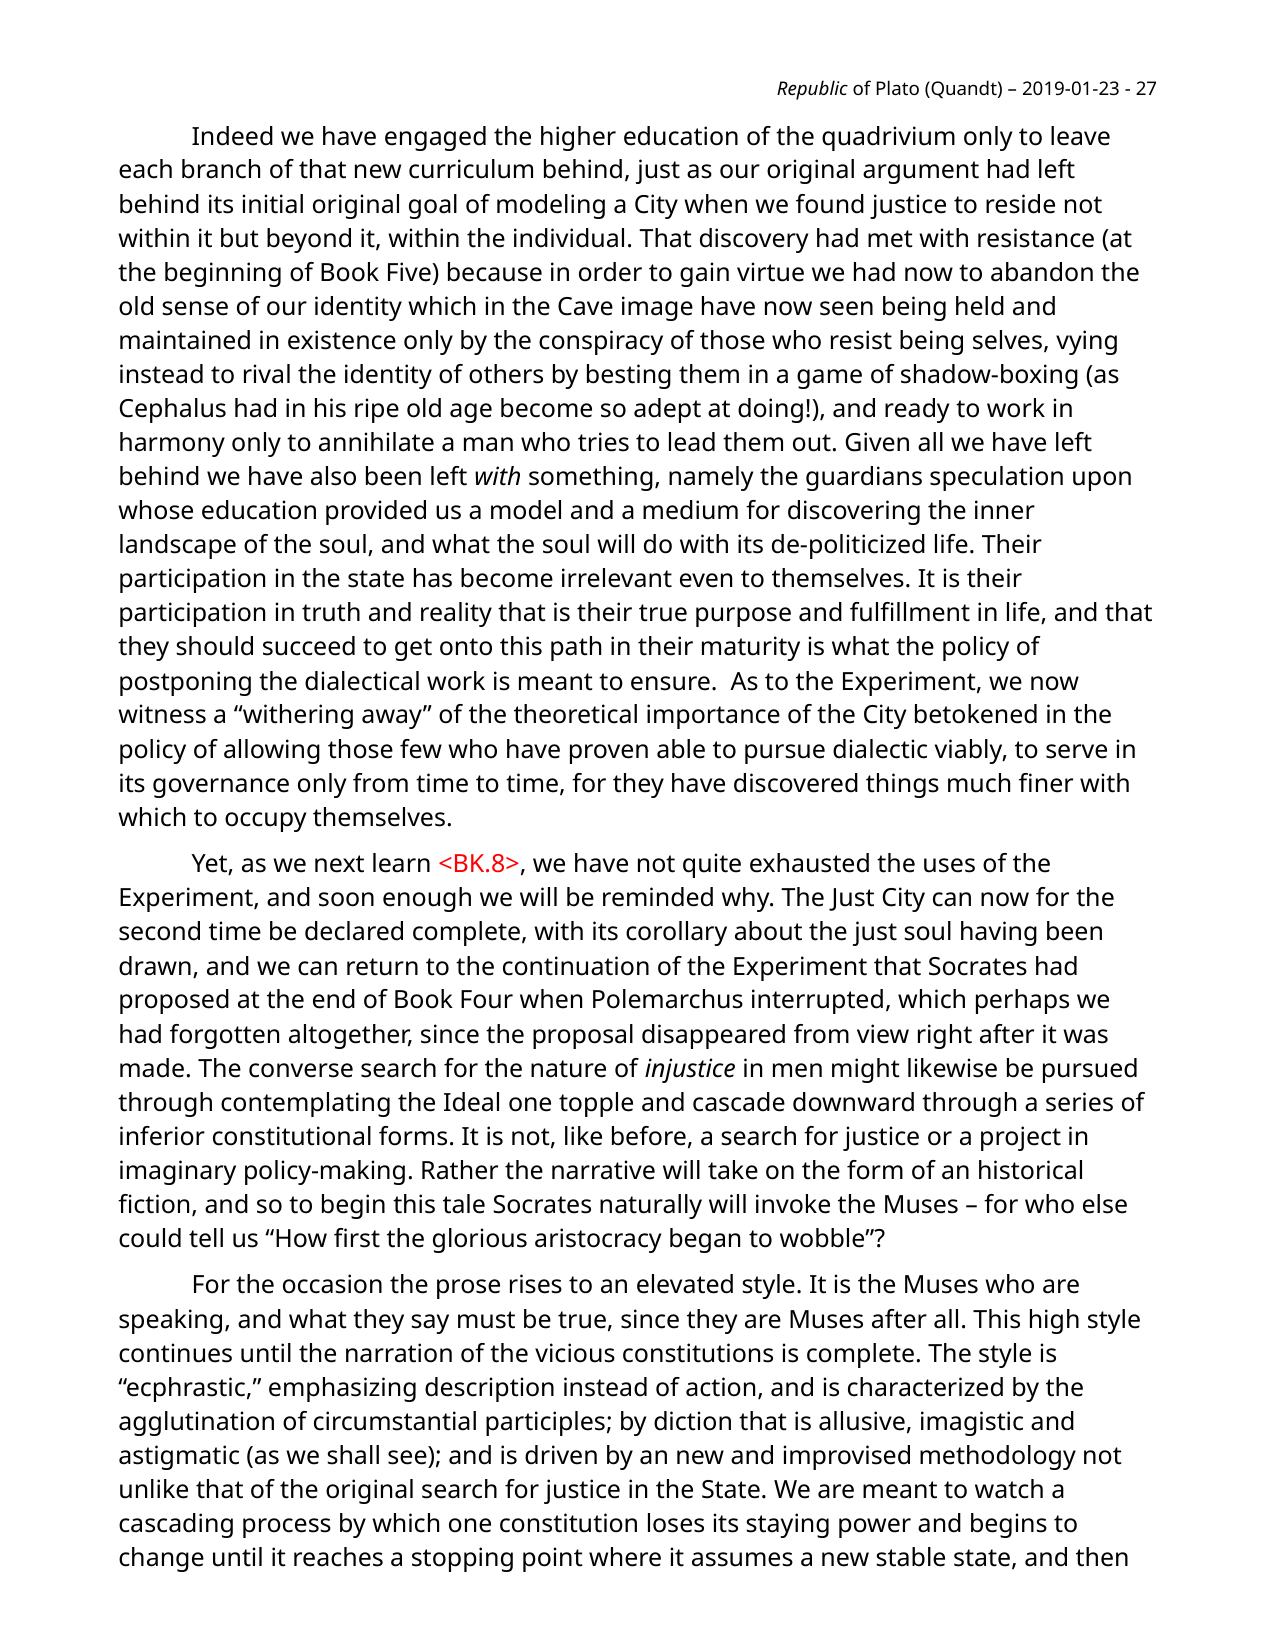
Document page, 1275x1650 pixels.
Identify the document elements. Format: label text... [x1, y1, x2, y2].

text For the occasion the prose rises to an elevated style. It is the Muses who are speaking, and what they say must be true, since they are Muses after all. This high style continues until the narration of the vicious constitutions is complete. The style is “ecphrastic,” emphasizing description instead of action, and is characterized by the agglutination of circumstantial participles; by diction that is allusive, imagistic and astigmatic (as we shall see); and is driven by an new and improvised methodology not unlike that of the original search for justice in the State. We are meant to watch a cascading process by which one constitution loses its staying power and begins to change until it reaches a stopping point where it assumes a new stable state, and then to look back to find these two things in the individual man, how his personality gives way to change and what he turns into. There is no proof that change is or must be stepwise rather than continuous, for state or for man. It is the Muses who are speaking, telling a story of their own, and we are meant to listen rather than ask questions. There can be no stronger indication from an author who wishes to remain anonymous that something new is “going on,” and by now we should be wary enough to watch for what it might be. [118, 1267, 1157, 1574]
text Yet, as we next learn <BK.8>, we have not quite exhausted the uses of the Experiment, and soon enough we will be reminded why. The Just City can now for the second time be declared complete, with its corollary about the just soul having been drawn, and we can return to the continuation of the Experiment that Socrates had proposed at the end of Book Four when Polemarchus interrupted, which perhaps we had forgotten altogether, since the proposal disappeared from view right after it was made. The converse search for the nature of injustice in men might likewise be pursued through contemplating the Ideal one topple and cascade downward through a series of inferior constitutional forms. It is not, like before, a search for justice or a project in imaginary policy-making. Rather the narrative will take on the form of an historical fiction, and so to begin this tale Socrates naturally will invoke the Muses – for who else could tell us “How first the glorious aristocracy began to wobble”? [118, 846, 1157, 1255]
text Indeed we have engaged the higher education of the quadrivium only to leave each branch of that new curriculum behind, just as our original argument had left behind its initial original goal of modeling a City when we found justice to reside not within it but beyond it, within the individual. That discovery had met with resistance (at the beginning of Book Five) because in order to gain virtue we had now to abandon the old sense of our identity which in the Cave image have now seen being held and maintained in existence only by the conspiracy of those who resist being selves, vying instead to rival the identity of others by besting them in a game of shadow-boxing (as Cephalus had in his ripe old age become so adept at doing!), and ready to work in harmony only to annihilate a man who tries to lead them out. Given all we have left behind we have also been left with something, namely the guardians speculation upon whose education provided us a model and a medium for discovering the inner landscape of the soul, and what the soul will do with its de-politicized life. Their participation in the state has become irrelevant even to themselves. It is their participation in truth and reality that is their true purpose and fulfillment in life, and that they should succeed to get onto this path in their maturity is what the policy of postponing the dialectical work is meant to ensure. As to the Experiment, we now witness a “withering away” of the theoretical importance of the City betokened in the policy of allowing those few who have proven able to pursue dialectic viably, to serve in its governance only from time to time, for they have discovered things much finer with which to occupy themselves. [118, 118, 1157, 833]
